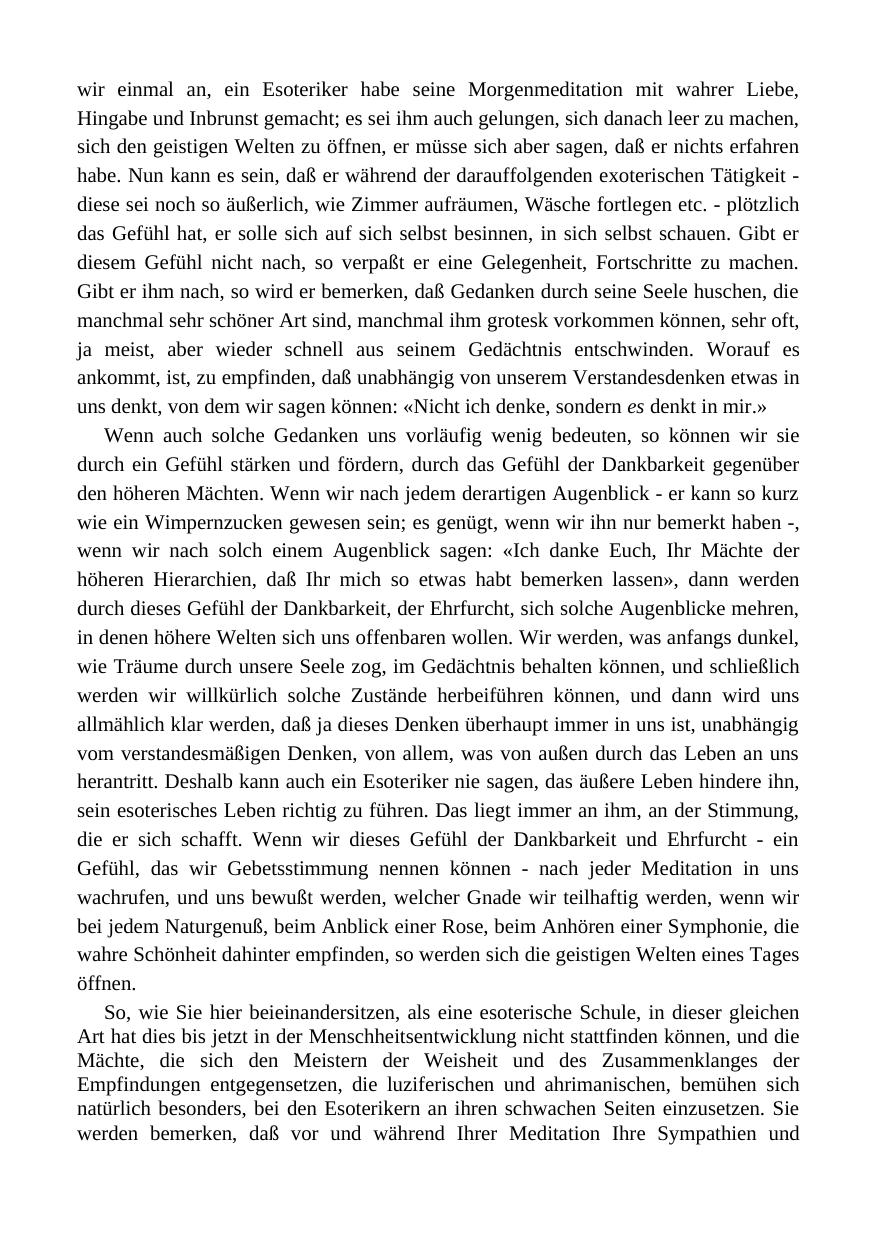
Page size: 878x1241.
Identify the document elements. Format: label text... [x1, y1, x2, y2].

text Wenn auch solche Gedanken uns vorläufig wenig bedeuten, so können wir sie durch ein Gefühl stärken und fördern, durch das Gefühl der Dankbarkeit gegenüber den höheren Mächten. Wenn wir nach jedem derartigen Augenblick - er kann so kurz wie ein Wimpernzucken gewesen sein; es genügt, wenn wir ihn nur bemerkt haben -, wenn wir nach solch einem Augenblick sagen: «Ich danke Euch, Ihr Mächte der höheren Hierarchien, daß Ihr mich so etwas habt bemerken lassen», dann werden durch dieses Gefühl der Dankbarkeit, der Ehrfurcht, sich solche Augenblicke mehren, in denen höhere Welten sich uns offenbaren wollen. Wir werden, was anfangs dunkel, wie Träume durch unsere Seele zog, im Gedächtnis behalten können, und schließlich werden wir willkürlich solche Zustände herbeiführen können, und dann wird uns allmählich klar werden, daß ja dieses Denken überhaupt immer in uns ist, unabhängig vom verstandesmäßigen Denken, von allem, was von außen durch das Leben an uns herantritt. Deshalb kann auch ein Esoteriker nie sagen, das äußere Leben hindere ihn, sein esoterisches Leben richtig zu führen. Das liegt immer an ihm, an der Stimmung, die er sich schafft. Wenn wir dieses Gefühl der Dankbarkeit und Ehrfurcht - ein Gefühl, das wir Gebetsstimmung nennen können - nach jeder Meditation in uns wachrufen, und uns bewußt werden, welcher Gnade wir teilhaftig werden, wenn wir bei jedem Naturgenuß, beim Anblick einer Rose, beim Anhören einer Symphonie, die wahre Schönheit dahinter empfinden, so werden sich die geistigen Welten eines Tages öffnen. [77, 423, 800, 995]
text wir einmal an, ein Esoteriker habe seine Morgenmeditation mit wahrer Liebe, Hingabe und Inbrunst gemacht; es sei ihm auch gelungen, sich danach leer zu machen, sich den geistigen Welten zu öffnen, er müsse sich aber sagen, daß er nichts erfahren habe. Nun kann es sein, daß er während der darauffolgenden exoterischen Tätigkeit - diese sei noch so äußerlich, wie Zimmer aufräumen, Wäsche fortlegen etc. - plötzlich das Gefühl hat, er solle sich auf sich selbst besinnen, in sich selbst schauen. Gibt er diesem Gefühl nicht nach, so verpaßt er eine Gelegenheit, Fortschritte zu machen. Gibt er ihm nach, so wird er bemerken, daß Gedanken durch seine Seele huschen, die manchmal sehr schöner Art sind, manchmal ihm grotesk vorkommen können, sehr oft, ja meist, aber wieder schnell aus seinem Gedächtnis entschwinden. Worauf es ankommt, ist, zu empfinden, daß unabhängig von unserem Verstandesdenken etwas in uns denkt, von dem wir sagen können: «Nicht ich denke, sondern es denkt in mir.» [77, 77, 800, 418]
text So, wie Sie hier beieinandersitzen, als eine esoterische Schule, in dieser gleichen Art hat dies bis jetzt in der Menschheitsentwicklung nicht stattfinden können, und die Mächte, die sich den Meistern der Weisheit und des Zusammenklanges der Empfindungen entgegensetzen, die luziferischen und ahrimanischen, bemühen sich natürlich besonders, bei den Esoterikern an ihren schwachen Seiten einzusetzen. Sie werden bemerken, daß vor und während Ihrer Meditation Ihre Sympathien und [77, 1000, 800, 1144]
